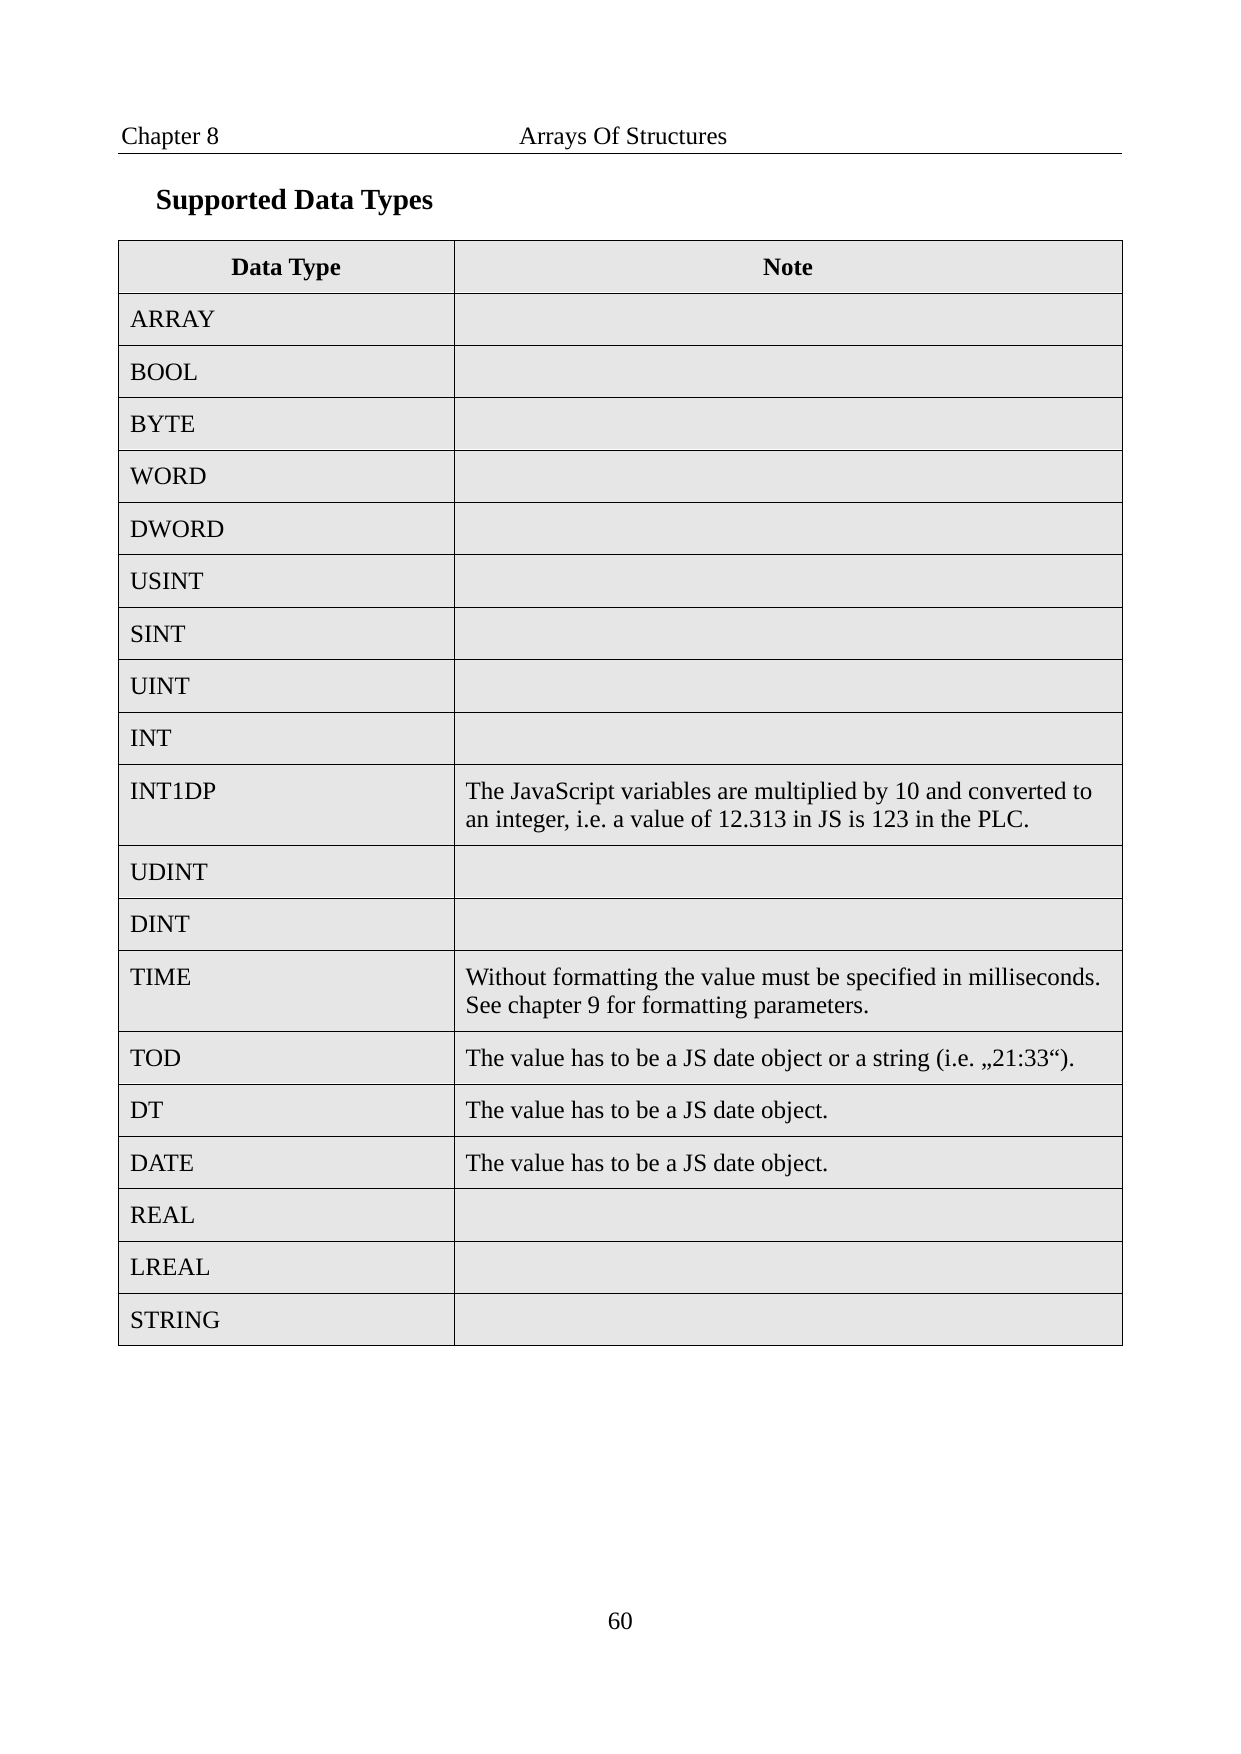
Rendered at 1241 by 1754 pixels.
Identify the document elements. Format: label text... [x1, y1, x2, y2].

table_cell LREAL [119, 1242, 454, 1293]
table_cell INT1DP [119, 765, 454, 845]
table_cell TOD [119, 1032, 454, 1083]
table_cell The value has to be a JS date object or a string (i.e. „21:33“). [455, 1032, 1122, 1083]
table_cell [455, 1294, 1122, 1345]
table_cell UDINT [119, 846, 454, 897]
table_cell REAL [119, 1189, 454, 1241]
table_cell [455, 846, 1122, 897]
table_cell BYTE [119, 398, 454, 449]
table_cell DINT [119, 899, 454, 950]
table_cell [455, 899, 1122, 950]
table_cell [455, 451, 1122, 502]
table_cell DWORD [119, 503, 454, 554]
table_cell INT [119, 713, 454, 764]
table_cell STRING [119, 1294, 454, 1345]
table_cell [455, 1242, 1122, 1293]
table_header Data Type [119, 241, 454, 292]
table_cell [455, 555, 1122, 607]
table_cell [455, 346, 1122, 397]
table_cell The value has to be a JS date object. [455, 1085, 1122, 1136]
table_cell USINT [119, 555, 454, 607]
table_cell [455, 398, 1122, 449]
table_cell UINT [119, 660, 454, 712]
table_cell Without formatting the value must be specified in milliseconds. See chapter 9 for formatting parameters. [455, 951, 1122, 1031]
table_cell [455, 294, 1122, 345]
table_cell BOOL [119, 346, 454, 397]
subtitle Supported Data Types [156, 182, 1122, 216]
table_cell DATE [119, 1137, 454, 1188]
table_cell The value has to be a JS date object. [455, 1137, 1122, 1188]
table_cell DT [119, 1085, 454, 1136]
table_cell The JavaScript variables are multiplied by 10 and converted to an integer, i.e. a value of 12.313 in JS is 123 in the PLC. [455, 765, 1122, 845]
table_cell [455, 1189, 1122, 1241]
table_header Note [455, 241, 1122, 292]
table_cell [455, 503, 1122, 554]
table_cell SINT [119, 608, 454, 659]
table_cell TIME [119, 951, 454, 1031]
table_cell [455, 608, 1122, 659]
table_cell [455, 660, 1122, 712]
table_cell [455, 713, 1122, 764]
table_cell WORD [119, 451, 454, 502]
table_cell ARRAY [119, 294, 454, 345]
